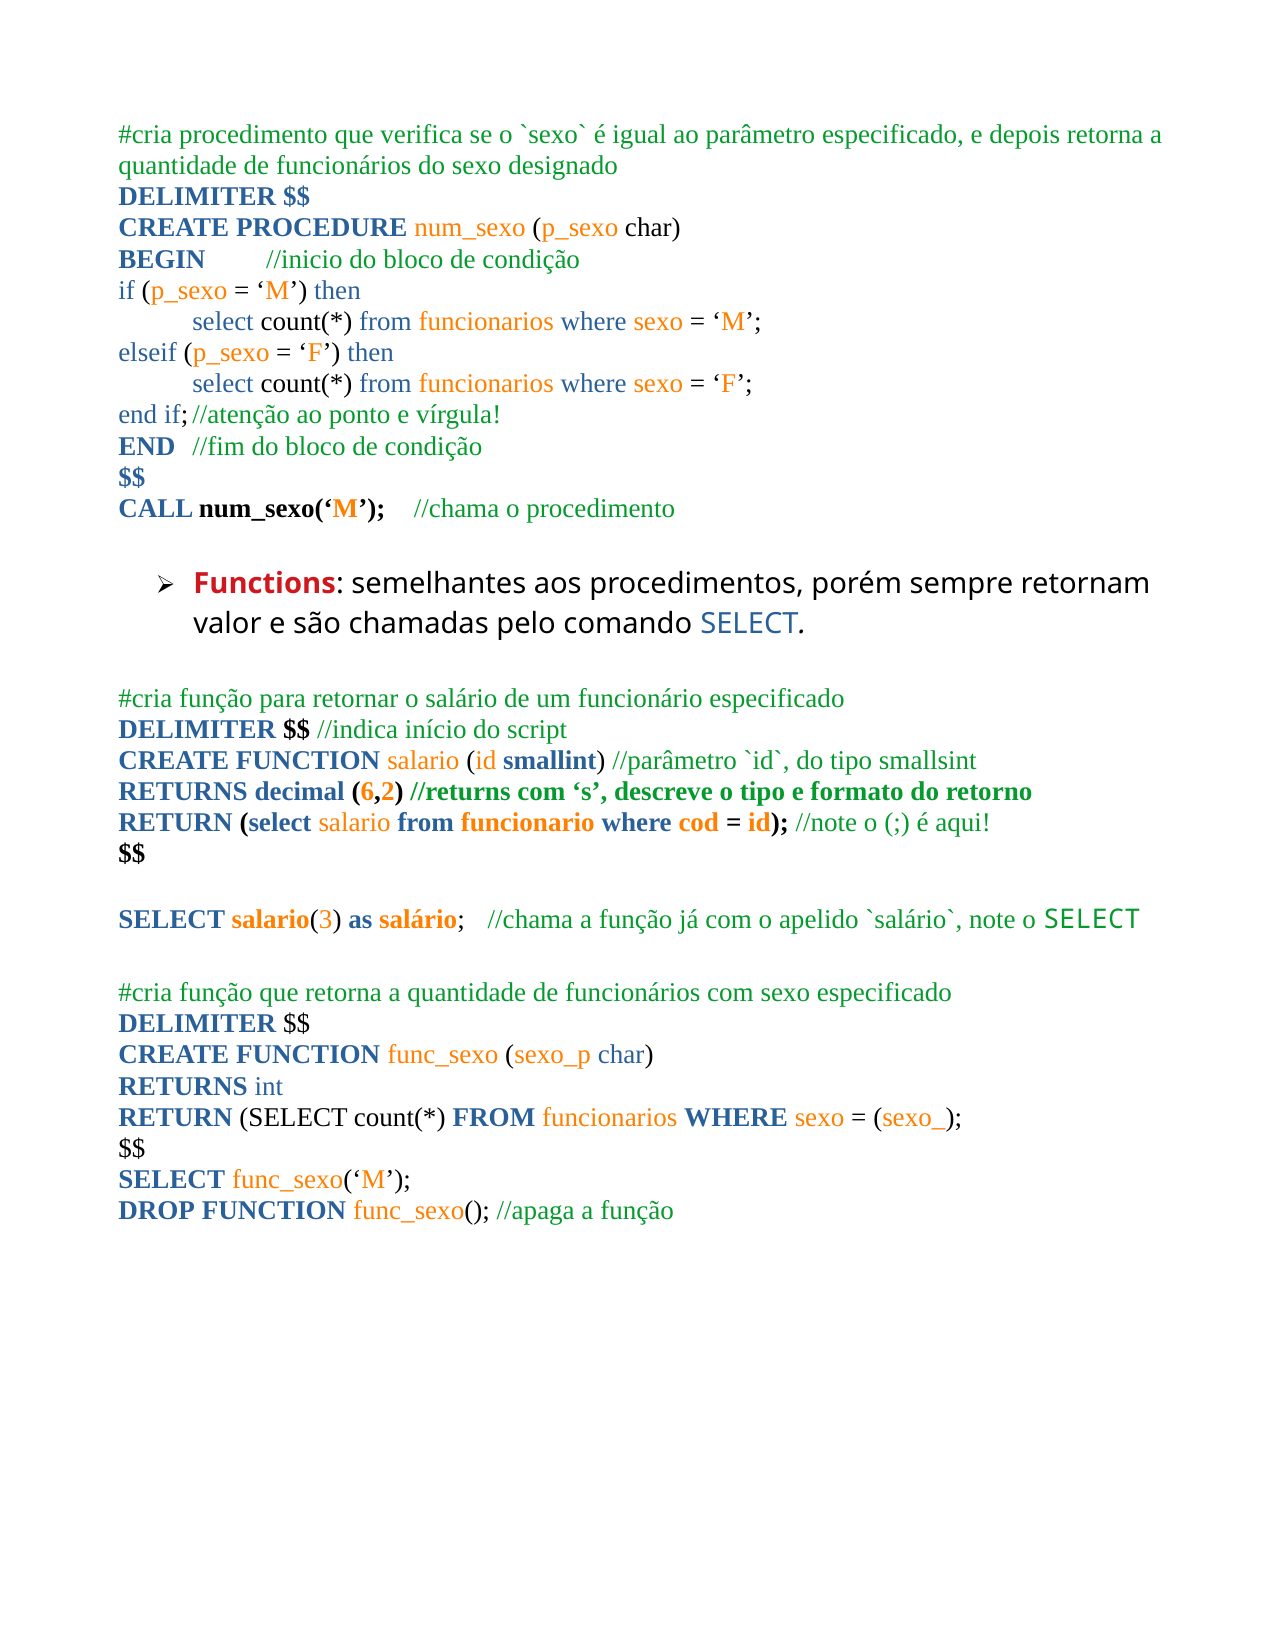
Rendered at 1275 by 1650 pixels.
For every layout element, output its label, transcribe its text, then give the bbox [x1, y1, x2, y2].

text CREATE FUNCTION salario (id smallint) //parâmetro `id`, do tipo smallsint [118, 744, 1193, 775]
text BEGIN //inicio do bloco de condição [118, 243, 1193, 274]
text END //fim do bloco de condição [118, 429, 1193, 461]
text RETURNS decimal (6,2) //returns com ‘s’, descreve o tipo e formato do retorno [118, 775, 1193, 806]
text CREATE FUNCTION func_sexo (sexo_p char) [118, 1039, 1193, 1070]
text select count(*) from funcionarios where sexo = ‘F’; [118, 367, 1193, 398]
text SELECT func_sexo(‘M’); [118, 1163, 1193, 1194]
text SELECT salario(3) as salário; //chama a função já com o apelido `salário`, note o SELECT [118, 900, 1193, 937]
text select count(*) from funcionarios where sexo = ‘M’; [118, 305, 1193, 336]
text #cria função para retornar o salário de um funcionário especificado [118, 682, 1193, 713]
text DELIMITER $$ [118, 1007, 1193, 1039]
text CREATE PROCEDURE num_sexo (p_sexo char) [118, 212, 1193, 243]
text DROP FUNCTION func_sexo(); //apaga a função [118, 1194, 1193, 1226]
list Functions: semelhantes aos procedimentos, porém sempre retornam valor e são chamadas pelo comando SELECT. [156, 563, 1193, 642]
text if (p_sexo = ‘M’) then [118, 274, 1193, 305]
text DELIMITER $$ [118, 180, 1193, 212]
text #cria procedimento que verifica se o `sexo` é igual ao parâmetro especificado, e depois retorna a quantidade de funcionários do sexo designado [118, 118, 1193, 180]
text RETURN (SELECT count(*) FROM funcionarios WHERE sexo = (sexo_); [118, 1101, 1193, 1132]
text $$ [118, 461, 1193, 492]
text end if; //atenção ao ponto e vírgula! [118, 398, 1193, 429]
text CALL num_sexo(‘M’); //chama o procedimento [118, 492, 1193, 523]
text #cria função que retorna a quantidade de funcionários com sexo especificado [118, 976, 1193, 1007]
text DELIMITER $$ //indica início do script [118, 713, 1193, 744]
text RETURNS int [118, 1070, 1193, 1101]
text $$ [118, 1132, 1193, 1163]
text $$ [118, 837, 1193, 869]
text RETURN (select salario from funcionario where cod = id); //note o (;) é aqui! [118, 806, 1193, 837]
text elseif (p_sexo = ‘F’) then [118, 336, 1193, 367]
